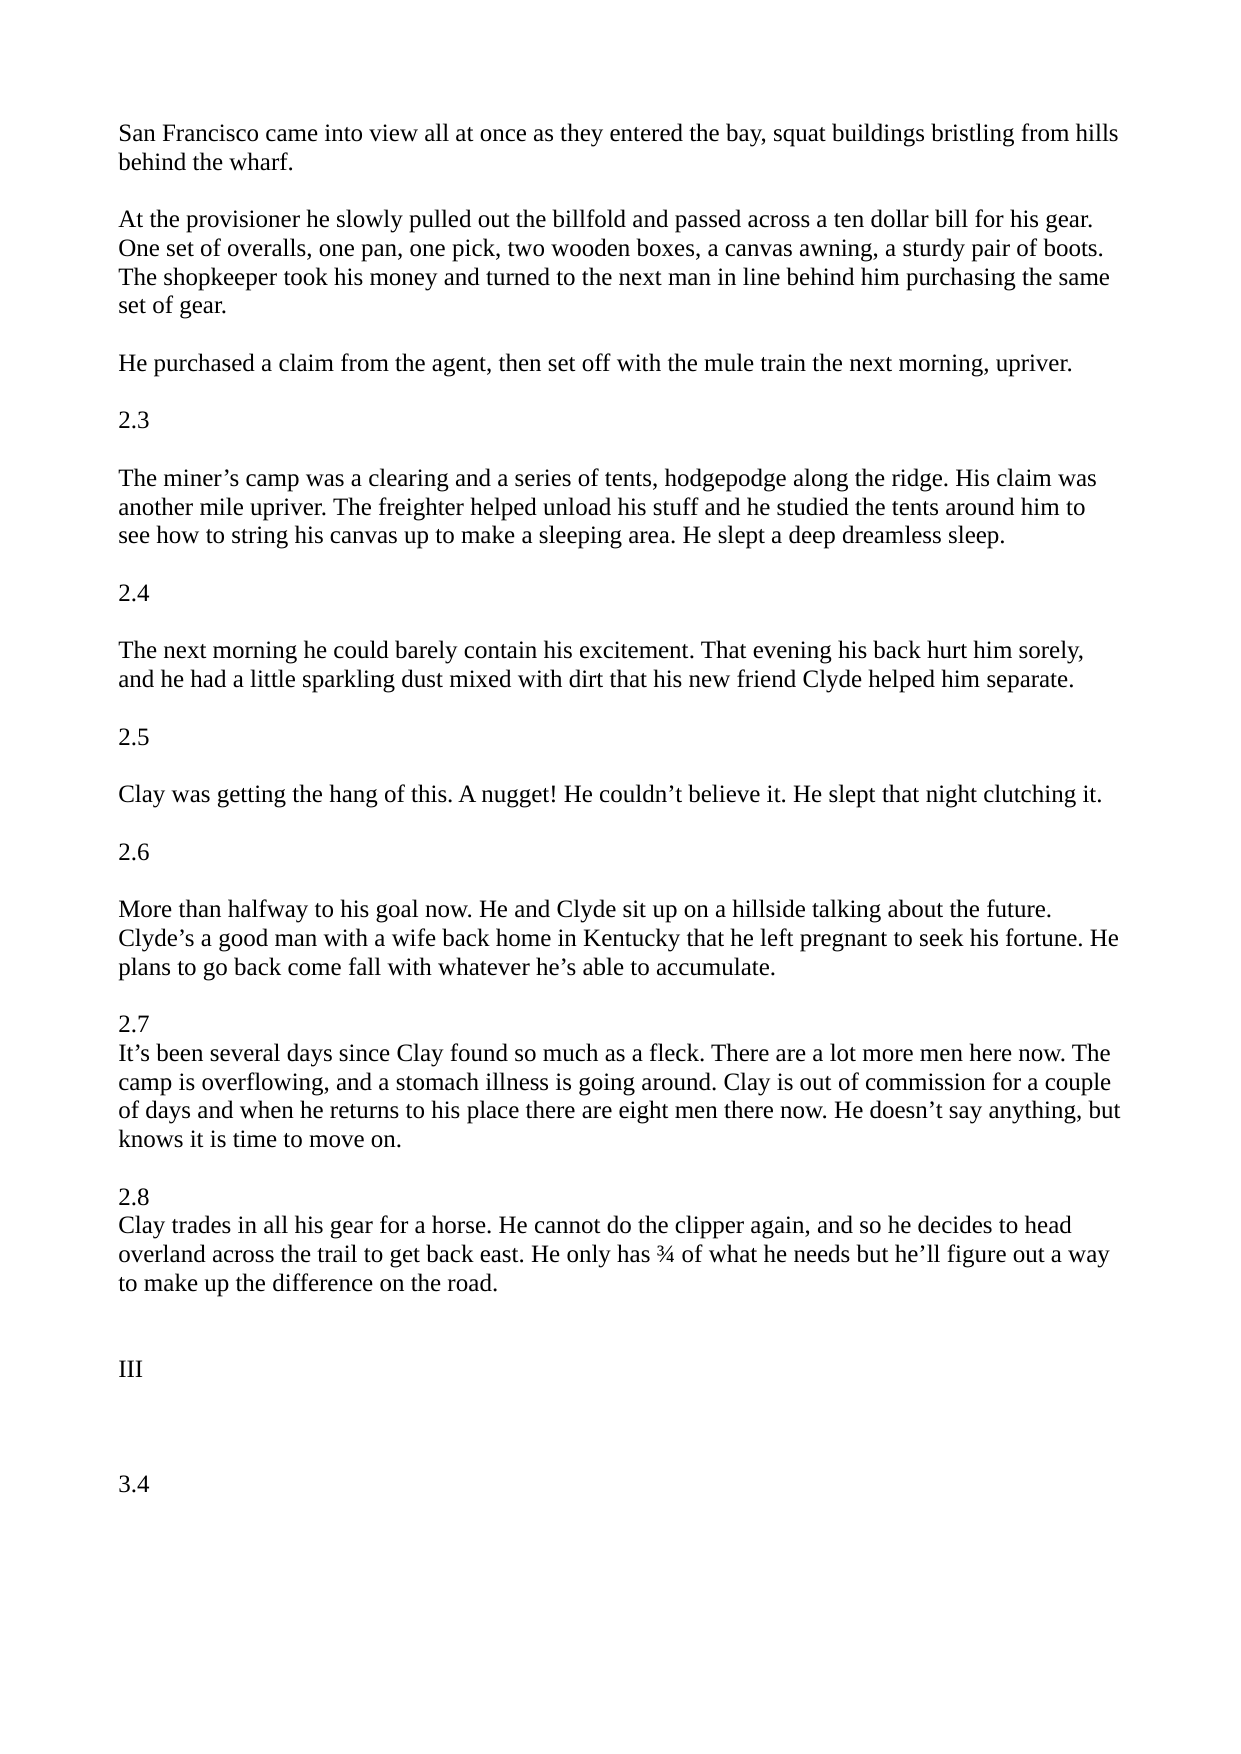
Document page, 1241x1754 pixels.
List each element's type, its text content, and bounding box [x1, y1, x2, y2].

text 2.8 [118, 1182, 1122, 1211]
text III [118, 1354, 1122, 1383]
text More than halfway to his goal now. He and Clyde sit up on a hillside talking about the future. Clyde’s a good man with a wife back home in Kentucky that he left pregnant to seek his fortune. He plans to go back come fall with whatever he’s able to accumulate. [118, 894, 1122, 981]
text He purchased a claim from the agent, then set off with the mule train the next morning, upriver. [118, 348, 1122, 377]
text The next morning he could barely contain his excitement. That evening his back hurt him sorely, and he had a little sparkling dust mixed with dirt that his new friend Clyde helped him separate. [118, 636, 1122, 693]
text 2.3 [118, 406, 1122, 434]
text San Francisco came into view all at once as they entered the bay, squat buildings bristling from hills behind the wharf. [118, 118, 1122, 176]
text 2.7 [118, 1009, 1122, 1038]
text 2.5 [118, 722, 1122, 751]
text It’s been several days since Clay found so much as a fleck. There are a lot more men here now. The camp is overflowing, and a stomach illness is going around. Clay is out of commission for a couple of days and when he returns to his place there are eight men there now. He doesn’t say anything, but knows it is time to move on. [118, 1038, 1122, 1153]
text The miner’s camp was a clearing and a series of tents, hodgepodge along the ridge. His claim was another mile upriver. The freighter helped unload his stuff and he studied the tents around him to see how to string his canvas up to make a sleeping area. He slept a deep dreamless sleep. [118, 463, 1122, 549]
text 2.6 [118, 837, 1122, 866]
text At the provisioner he slowly pulled out the billfold and passed across a ten dollar bill for his gear. One set of overalls, one pan, one pick, two wooden boxes, a canvas awning, a sturdy pair of boots. The shopkeeper took his money and turned to the next man in line behind him purchasing the same set of gear. [118, 204, 1122, 319]
text 2.4 [118, 578, 1122, 607]
text 3.4 [118, 1469, 1122, 1498]
text Clay was getting the hang of this. A nugget! He couldn’t believe it. He slept that night clutching it. [118, 779, 1122, 808]
text Clay trades in all his gear for a horse. He cannot do the clipper again, and so he decides to head overland across the trail to get back east. He only has ¾ of what he needs but he’ll figure out a way to make up the difference on the road. [118, 1211, 1122, 1297]
